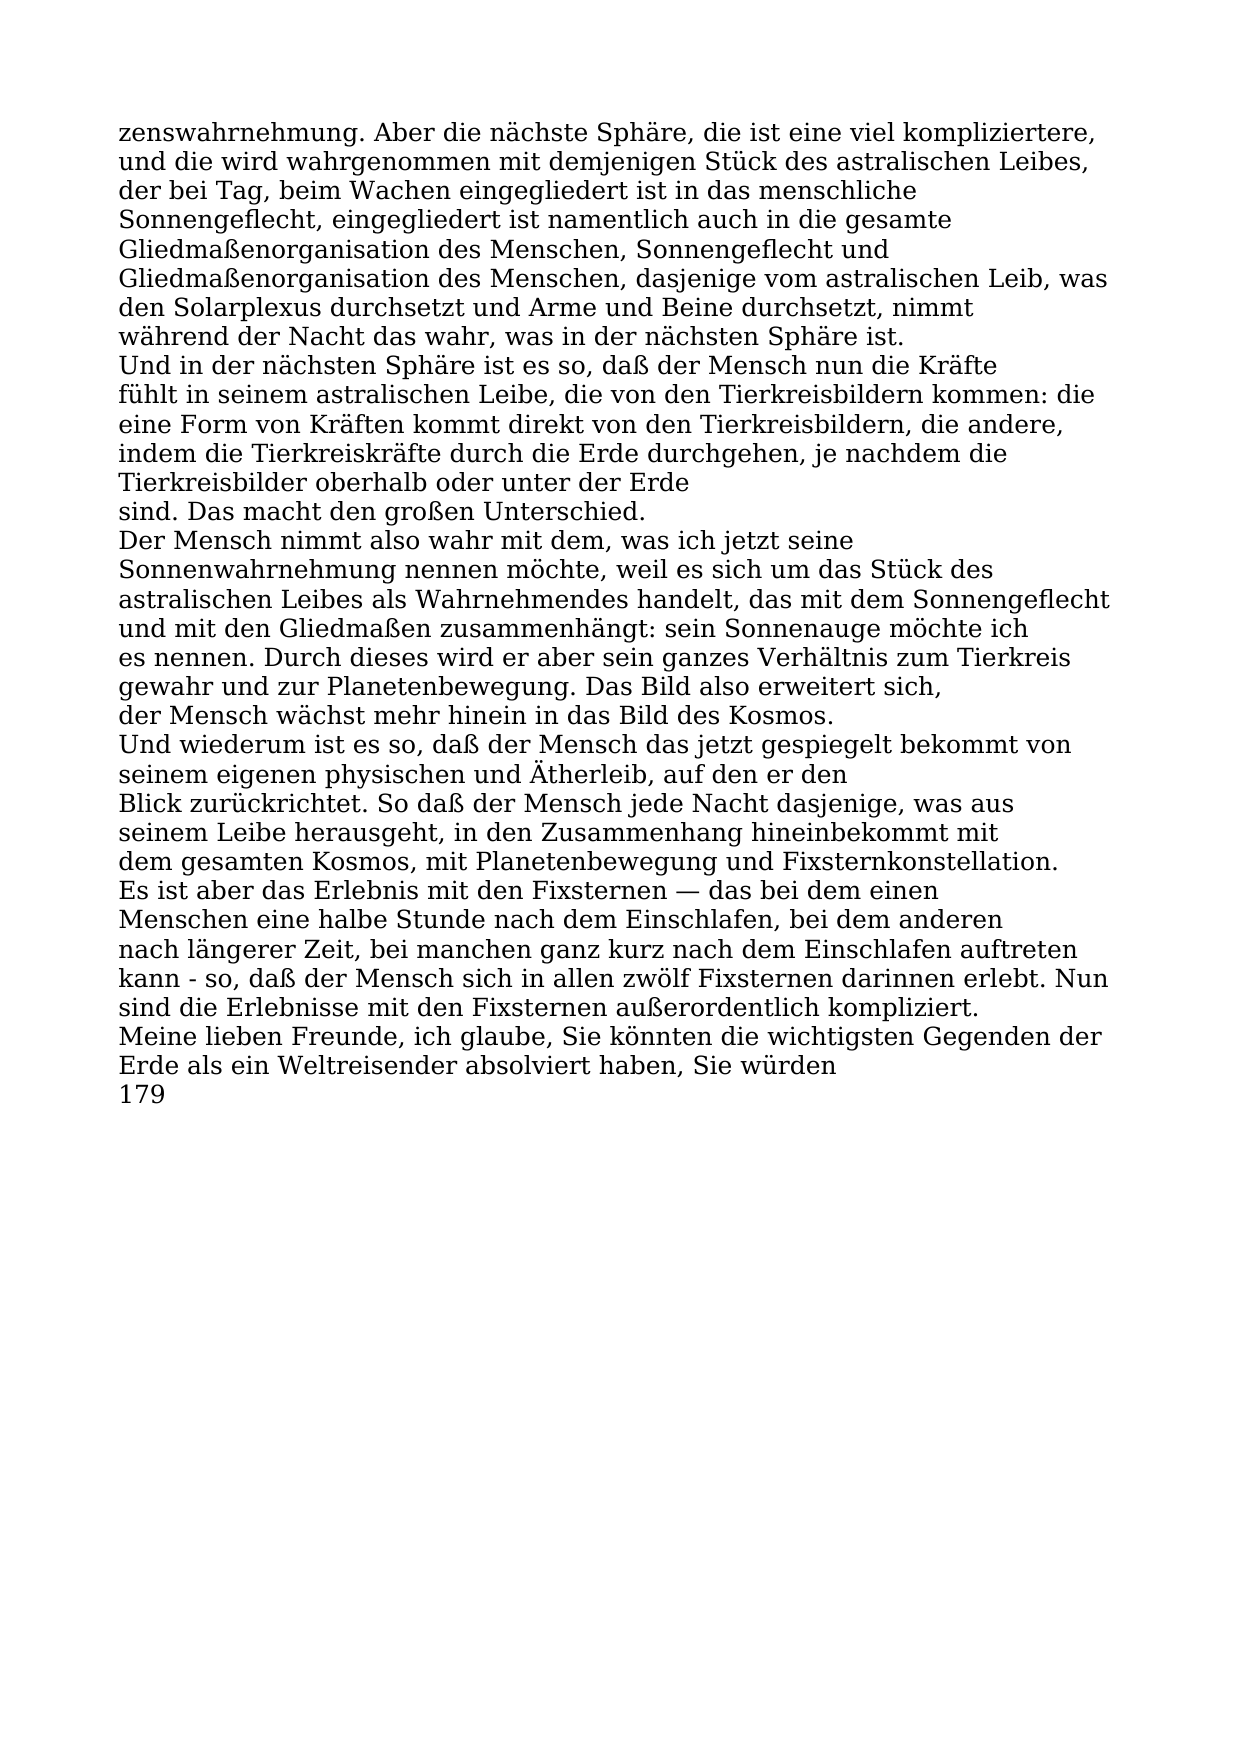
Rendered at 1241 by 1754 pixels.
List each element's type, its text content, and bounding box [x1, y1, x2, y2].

text Es ist aber das Erlebnis mit den Fixsternen — das bei dem einen [118, 876, 1122, 906]
text den Solarplexus durchsetzt und Arme und Beine durchsetzt, nimmt [118, 293, 1122, 322]
text Menschen eine halbe Stunde nach dem Einschlafen, bei dem anderen [118, 906, 1122, 935]
text Blick zurückrichtet. So daß der Mensch jede Nacht dasjenige, was aus [118, 789, 1122, 818]
text 179 [118, 1081, 1122, 1110]
text sind. Das macht den großen Unterschied. [118, 497, 1122, 526]
text dem gesamten Kosmos, mit Planetenbewegung und Fixsternkonstellation. [118, 847, 1122, 876]
text Und wiederum ist es so, daß der Mensch das jetzt gespiegelt bekommt von seinem eigenen physischen und Ätherleib, auf den er den [118, 731, 1122, 789]
text und mit den Gliedmaßen zusammenhängt: sein Sonnenauge möchte ich [118, 614, 1122, 643]
text Und in der nächsten Sphäre ist es so, daß der Mensch nun die Kräfte [118, 351, 1122, 381]
text Gliedmaßenorganisation des Menschen, Sonnengeflecht und Gliedmaßenorganisation des Menschen, dasjenige vom astralischen Leib, was [118, 235, 1122, 293]
text fühlt in seinem astralischen Leibe, die von den Tierkreisbildern kommen: die eine Form von Kräften kommt direkt von den Tierkreisbildern, die andere, indem die Tierkreiskräfte durch die Erde durchgehen, je nachdem die Tierkreisbilder oberhalb oder unter der Erde [118, 381, 1122, 497]
text zenswahrnehmung. Aber die nächste Sphäre, die ist eine viel kompliziertere, und die wird wahrgenommen mit demjenigen Stück des astralischen Leibes, der bei Tag, beim Wachen eingegliedert ist in das menschliche Sonnengeflecht, eingegliedert ist namentlich auch in die gesamte [118, 118, 1122, 235]
text Meine lieben Freunde, ich glaube, Sie könnten die wichtigsten Gegenden der Erde als ein Weltreisender absolviert haben, Sie würden [118, 1022, 1122, 1081]
text während der Nacht das wahr, was in der nächsten Sphäre ist. [118, 322, 1122, 351]
text es nennen. Durch dieses wird er aber sein ganzes Verhältnis zum Tierkreis gewahr und zur Planetenbewegung. Das Bild also erweitert sich, [118, 643, 1122, 701]
text nach längerer Zeit, bei manchen ganz kurz nach dem Einschlafen auftreten kann - so, daß der Mensch sich in allen zwölf Fixsternen darinnen erlebt. Nun sind die Erlebnisse mit den Fixsternen außerordentlich kompliziert. [118, 935, 1122, 1022]
text seinem Leibe herausgeht, in den Zusammenhang hineinbekommt mit [118, 818, 1122, 847]
text Der Mensch nimmt also wahr mit dem, was ich jetzt seine Sonnenwahrnehmung nennen möchte, weil es sich um das Stück des astralischen Leibes als Wahrnehmendes handelt, das mit dem Sonnengeflecht [118, 526, 1122, 614]
text der Mensch wächst mehr hinein in das Bild des Kosmos. [118, 701, 1122, 731]
